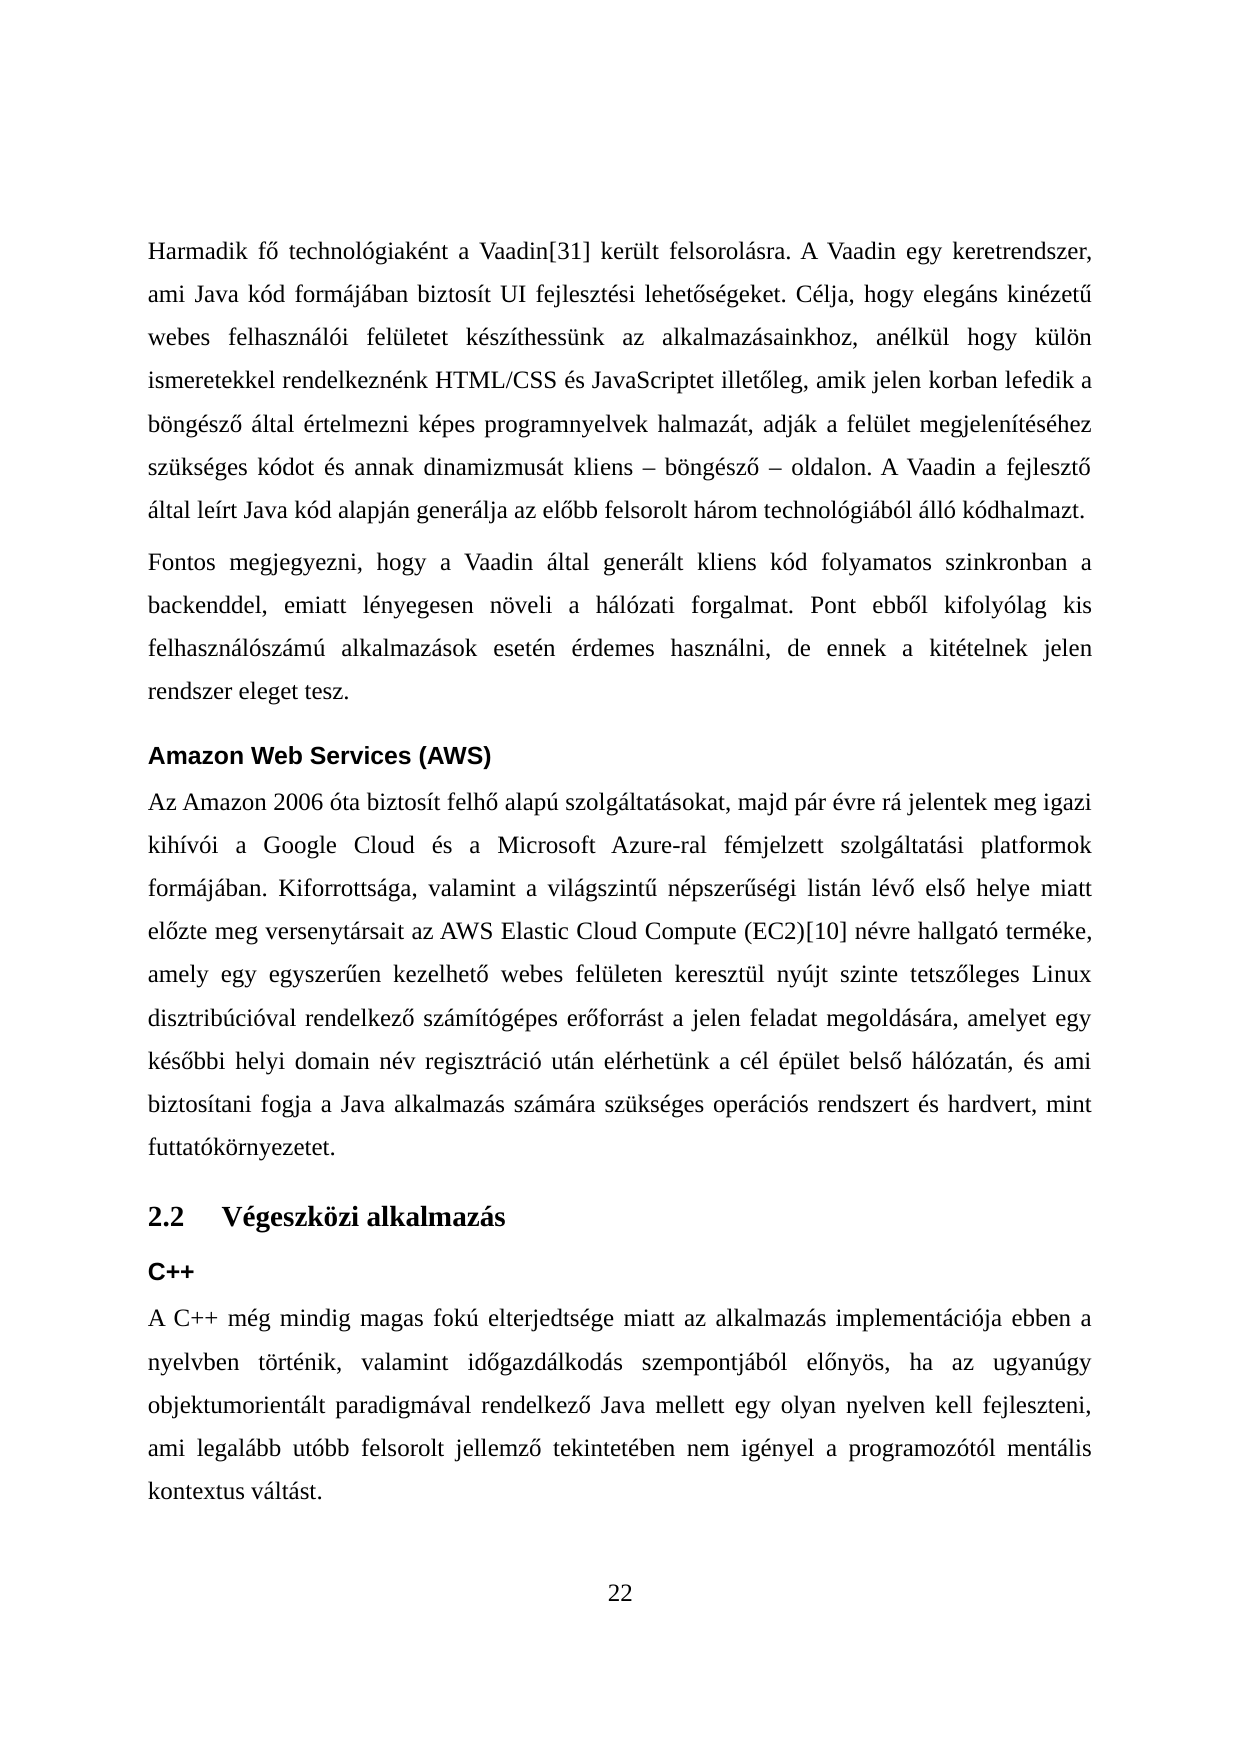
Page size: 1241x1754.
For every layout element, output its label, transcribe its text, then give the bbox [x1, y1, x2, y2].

subtitle Amazon Web Services (AWS) [148, 741, 1093, 769]
text Fontos megjegyezni, hogy a Vaadin által generált kliens kód folyamatos szinkronban a backenddel, emiatt lényegesen növeli a hálózati forgalmat. Pont ebből kifolyólag kis felhasználószámú alkalmazások esetén érdemes használni, de ennek a kitételnek jelen rendszer eleget tesz. [148, 547, 1093, 705]
text Harmadik fő technológiaként a Vaadin[31] került felsorolásra. A Vaadin egy keretrendszer, ami Java kód formájában biztosít UI fejlesztési lehetőségeket. Célja, hogy elegáns kinézetű webes felhasználói felületet készíthessünk az alkalmazásainkhoz, anélkül hogy külön ismeretekkel rendelkeznénk HTML/CSS és JavaScriptet illetőleg, amik jelen korban lefedik a böngésző által értelmezni képes programnyelvek halmazát, adják a felület megjelenítéséhez szükséges kódot és annak dinamizmusát kliens – böngésző – oldalon. A Vaadin a fejlesztő által leírt Java kód alapján generálja az előbb felsorolt három technológiából álló kódhalmazt. [148, 236, 1093, 524]
text Az Amazon 2006 óta biztosít felhő alapú szolgáltatásokat, majd pár évre rá jelentek meg igazi kihívói a Google Cloud és a Microsoft Azure-ral fémjelzett szolgáltatási platformok formájában. Kiforrottsága, valamint a világszintű népszerűségi listán lévő első helye miatt előzte meg versenytársait az AWS Elastic Cloud Compute (EC2)[10] névre hallgató terméke, amely egy egyszerűen kezelhető webes felületen keresztül nyújt szinte tetszőleges Linux disztribúcióval rendelkező számítógépes erőforrást a jelen feladat megoldására, amelyet egy későbbi helyi domain név regisztráció után elérhetünk a cél épület belső hálózatán, és ami biztosítani fogja a Java alkalmazás számára szükséges operációs rendszert és hardvert, mint futtatókörnyezetet. [148, 787, 1093, 1161]
subtitle Végeszközi alkalmazás [148, 1199, 1093, 1232]
text A C++ még mindig magas fokú elterjedtsége miatt az alkalmazás implementációja ebben a nyelvben történik, valamint időgazdálkodás szempontjából előnyös, ha az ugyanúgy objektumorientált paradigmával rendelkező Java mellett egy olyan nyelven kell fejleszteni, ami legalább utóbb felsorolt jellemző tekintetében nem igényel a programozótól mentális kontextus váltást. [148, 1303, 1093, 1505]
subtitle C++ [148, 1257, 1093, 1286]
